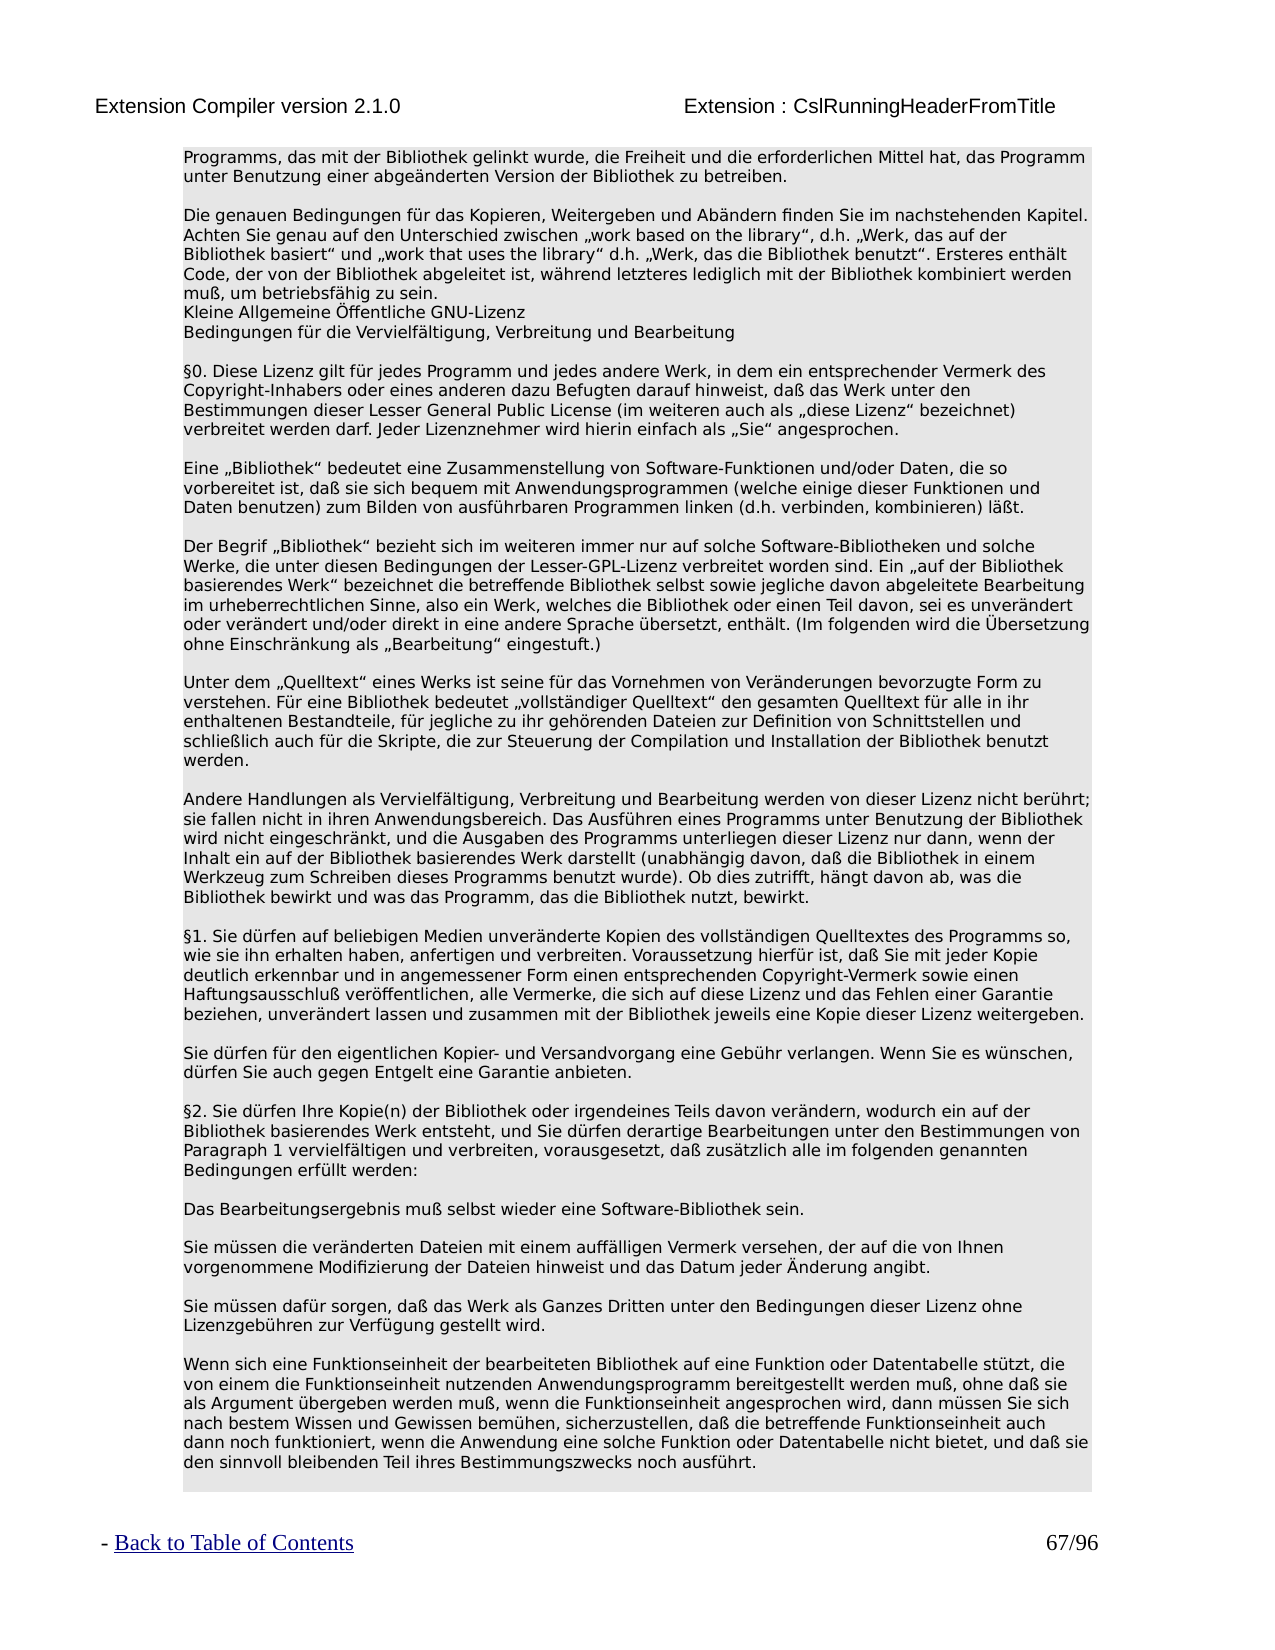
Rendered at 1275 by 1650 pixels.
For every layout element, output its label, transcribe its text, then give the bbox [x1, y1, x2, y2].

text §0. Diese Lizenz gilt für jedes Programm und jedes andere Werk, in dem ein entsprechender Vermerk des Copyright-Inhabers oder eines anderen dazu Befugten darauf hinweist, daß das Werk unter den Bestimmungen dieser Lesser General Public License (im weiteren auch als „diese Lizenz“ bezeichnet) verbreitet werden darf. Jeder Lizenznehmer wird hierin einfach als „Sie“ angesprochen. [183, 362, 1092, 440]
text Bedingungen für die Vervielfältigung, Verbreitung und Bearbeitung [183, 323, 1092, 342]
text Sie dürfen für den eigentlichen Kopier- und Versandvorgang eine Gebühr verlangen. Wenn Sie es wünschen, dürfen Sie auch gegen Entgelt eine Garantie anbieten. [183, 1043, 1092, 1082]
text Das Bearbeitungsergebnis muß selbst wieder eine Software-Bibliothek sein. [183, 1199, 1092, 1219]
text Die genauen Bedingungen für das Kopieren, Weitergeben und Abändern finden Sie im nachstehenden Kapitel. Achten Sie genau auf den Unterschied zwischen „work based on the library“, d.h. „Werk, das auf der Bibliothek basiert“ und „work that uses the library“ d.h. „Werk, das die Bibliothek benutzt“. Ersteres enthält Code, der von der Bibliothek abgeleitet ist, während letzteres lediglich mit der Bibliothek kombiniert werden muß, um betriebsfähig zu sein. [183, 206, 1092, 303]
text Programms, das mit der Bibliothek gelinkt wurde, die Freiheit und die erforderlichen Mittel hat, das Programm unter Benutzung einer abgeänderten Version der Bibliothek zu betreiben. [183, 147, 1092, 186]
text Der Begrif „Bibliothek“ bezieht sich im weiteren immer nur auf solche Software-Bibliotheken und solche Werke, die unter diesen Bedingungen der Lesser-GPL-Lizenz verbreitet worden sind. Ein „auf der Bibliothek basierendes Werk“ bezeichnet die betreffende Bibliothek selbst sowie jegliche davon abgeleitete Bearbeitung im urheberrechtlichen Sinne, also ein Werk, welches die Bibliothek oder einen Teil davon, sei es unverändert oder verändert und/oder direkt in eine andere Sprache übersetzt, enthält. (Im folgenden wird die Übersetzung ohne Einschränkung als „Bearbeitung“ eingestuft.) [183, 537, 1092, 654]
text Kleine Allgemeine Öffentliche GNU-Lizenz [183, 303, 1092, 323]
text Andere Handlungen als Vervielfältigung, Verbreitung und Bearbeitung werden von dieser Lizenz nicht berührt; sie fallen nicht in ihren Anwendungsbereich. Das Ausführen eines Programms unter Benutzung der Bibliothek wird nicht eingeschränkt, und die Ausgaben des Programms unterliegen dieser Lizenz nur dann, wenn der Inhalt ein auf der Bibliothek basierendes Werk darstellt (unabhängig davon, daß die Bibliothek in einem Werkzeug zum Schreiben dieses Programms benutzt wurde). Ob dies zutrifft, hängt davon ab, was die Bibliothek bewirkt und was das Programm, das die Bibliothek nutzt, bewirkt. [183, 790, 1092, 907]
text Wenn sich eine Funktionseinheit der bearbeiteten Bibliothek auf eine Funktion oder Datentabelle stützt, die von einem die Funktionseinheit nutzenden Anwendungsprogramm bereitgestellt werden muß, ohne daß sie als Argument übergeben werden muß, wenn die Funktionseinheit angesprochen wird, dann müssen Sie sich nach bestem Wissen und Gewissen bemühen, sicherzustellen, daß die betreffende Funktionseinheit auch dann noch funktioniert, wenn die Anwendung eine solche Funktion oder Datentabelle nicht bietet, und daß sie den sinnvoll bleibenden Teil ihres Bestimmungszwecks noch ausführt. [183, 1355, 1092, 1472]
text Sie müssen dafür sorgen, daß das Werk als Ganzes Dritten unter den Bedingungen dieser Lizenz ohne Lizenzgebühren zur Verfügung gestellt wird. [183, 1297, 1092, 1336]
text Sie müssen die veränderten Dateien mit einem auffälligen Vermerk versehen, der auf die von Ihnen vorgenommene Modifizierung der Dateien hinweist und das Datum jeder Änderung angibt. [183, 1238, 1092, 1277]
text Eine „Bibliothek“ bedeutet eine Zusammenstellung von Software-Funktionen und/oder Daten, die so vorbereitet ist, daß sie sich bequem mit Anwendungsprogrammen (welche einige dieser Funktionen und Daten benutzen) zum Bilden von ausführbaren Programmen linken (d.h. verbinden, kombinieren) läßt. [183, 459, 1092, 518]
text §2. Sie dürfen Ihre Kopie(n) der Bibliothek oder irgendeines Teils davon verändern, wodurch ein auf der Bibliothek basierendes Werk entsteht, und Sie dürfen derartige Bearbeitungen unter den Bestimmungen von Paragraph 1 vervielfältigen und verbreiten, vorausgesetzt, daß zusätzlich alle im folgenden genannten Bedingungen erfüllt werden: [183, 1102, 1092, 1180]
text §1. Sie dürfen auf beliebigen Medien unveränderte Kopien des vollständigen Quelltextes des Programms so, wie sie ihn erhalten haben, anfertigen und verbreiten. Voraussetzung hierfür ist, daß Sie mit jeder Kopie deutlich erkennbar und in angemessener Form einen entsprechenden Copyright-Vermerk sowie einen Haftungsausschluß veröffentlichen, alle Vermerke, die sich auf diese Lizenz und das Fehlen einer Garantie beziehen, unverändert lassen und zusammen mit der Bibliothek jeweils eine Kopie dieser Lizenz weitergeben. [183, 927, 1092, 1024]
text Unter dem „Quelltext“ eines Werks ist seine für das Vornehmen von Veränderungen bevorzugte Form zu verstehen. Für eine Bibliothek bedeutet „vollständiger Quelltext“ den gesamten Quelltext für alle in ihr enthaltenen Bestandteile, für jegliche zu ihr gehörenden Dateien zur Definition von Schnittstellen und schließlich auch für die Skripte, die zur Steuerung der Compilation und Installation der Bibliothek benutzt werden. [183, 673, 1092, 771]
